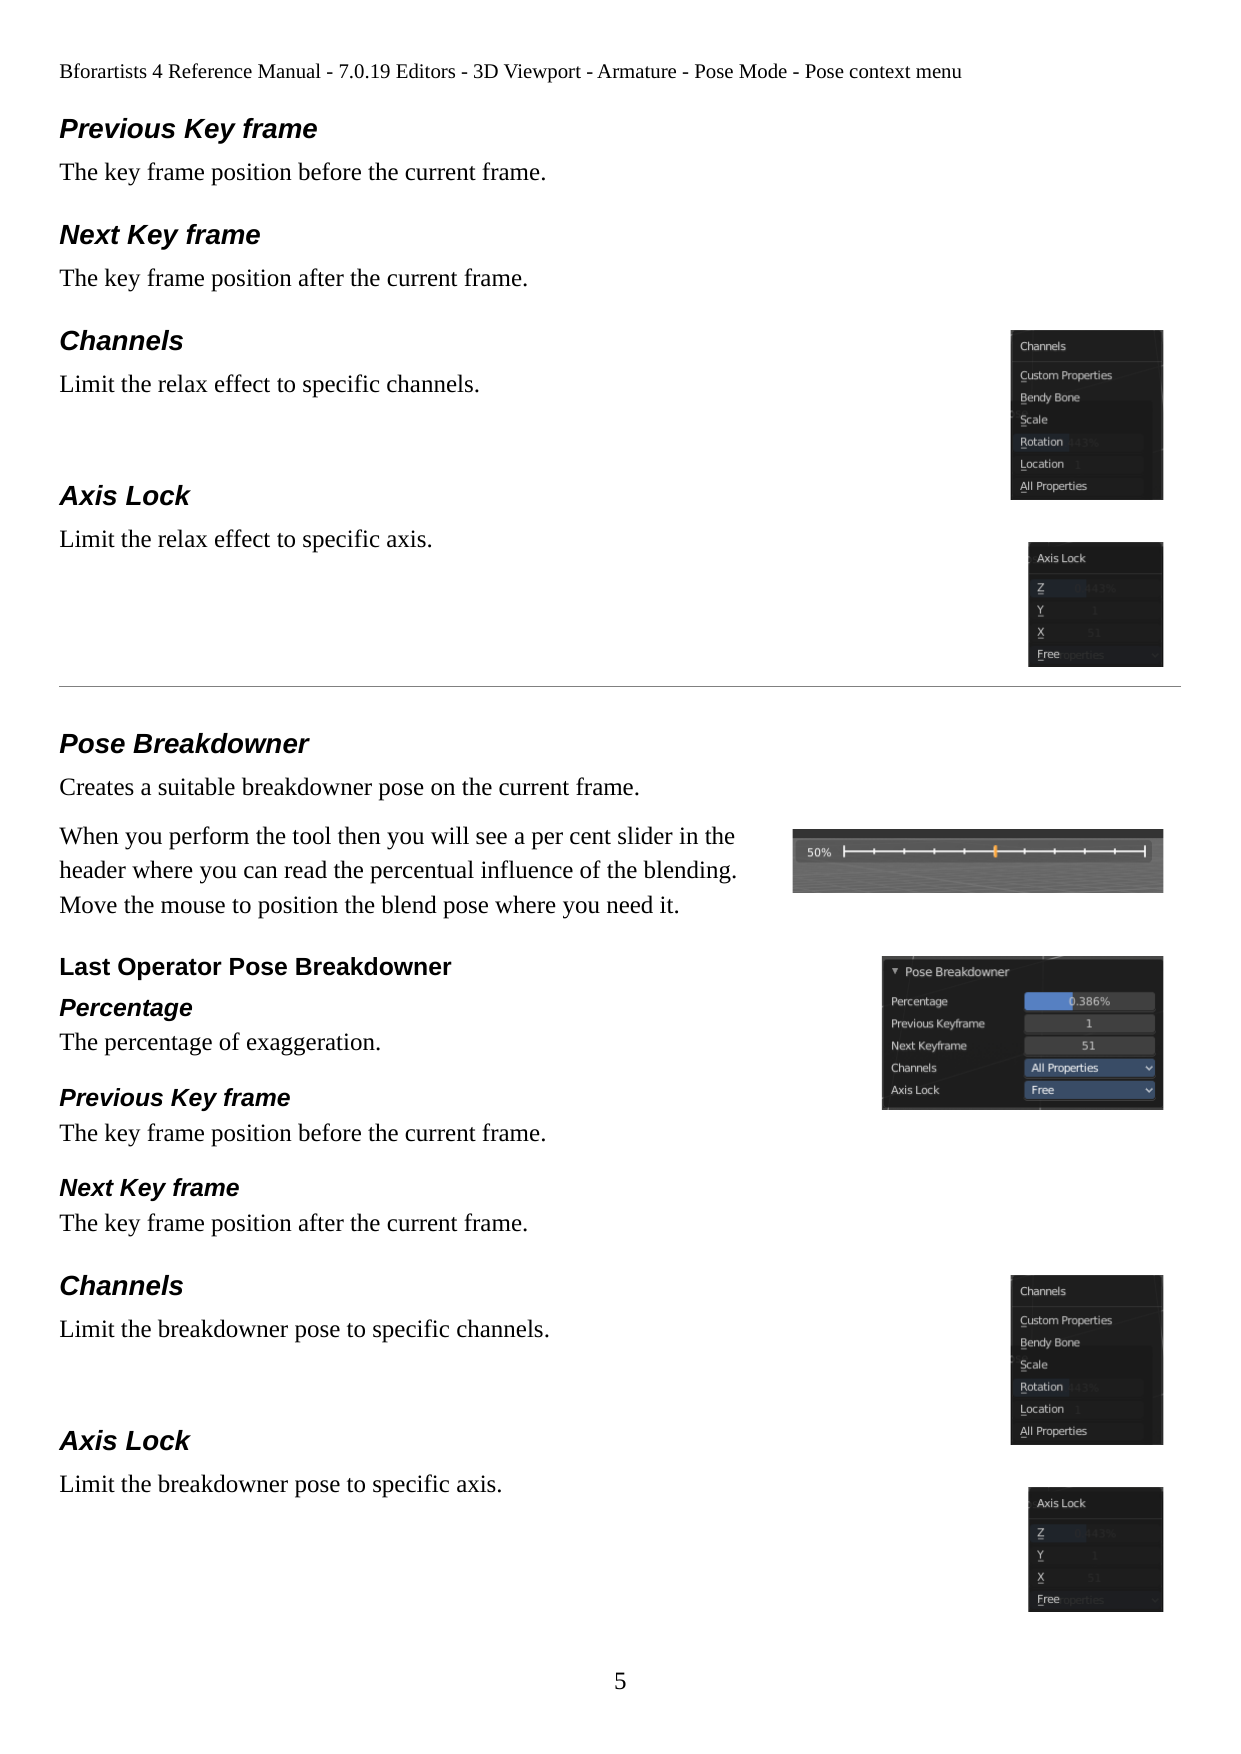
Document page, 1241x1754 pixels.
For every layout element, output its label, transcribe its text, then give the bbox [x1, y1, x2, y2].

text When you perform the tool then you will see a per cent slider in the header where you can read the percentual influence of the blending. Move the mouse to position the blend pose where you need it. [59, 821, 1181, 919]
picture [1010, 1275, 1164, 1445]
picture [881, 956, 1164, 1110]
subtitle Pose Breakdowner [59, 728, 1181, 759]
text The key frame position before the current frame. [59, 1118, 1181, 1146]
text Creates a suitable breakdowner pose on the current frame. [59, 772, 1181, 801]
text The percentage of exaggeration. [59, 1027, 881, 1056]
subtitle [1164, 993, 1181, 1021]
subtitle Next Key frame [59, 1173, 1181, 1201]
subtitle Axis Lock [59, 1424, 1181, 1456]
text Limit the breakdowner pose to specific channels. [59, 1314, 1010, 1342]
picture [1028, 542, 1164, 667]
picture [1010, 330, 1164, 500]
subtitle Previous Key frame [59, 1083, 1181, 1111]
subtitle Last Operator Pose Breakdowner [59, 952, 1181, 980]
subtitle Channels [59, 324, 1181, 356]
text The key frame position after the current frame. [59, 1208, 1181, 1236]
text Limit the relax effect to specific axis. [59, 524, 1181, 553]
subtitle Percentage [59, 993, 881, 1021]
picture [1028, 1487, 1164, 1612]
subtitle Channels [59, 1269, 1181, 1301]
text Limit the breakdowner pose to specific axis. [59, 1469, 1181, 1497]
text Limit the relax effect to specific channels. [59, 369, 1010, 398]
subtitle Previous Key frame [59, 113, 1181, 144]
picture [792, 829, 1164, 893]
subtitle Axis Lock [59, 479, 1181, 511]
subtitle Next Key frame [59, 218, 1181, 250]
text The key frame position before the current frame. [59, 157, 1181, 186]
text The key frame position after the current frame. [59, 263, 1181, 292]
